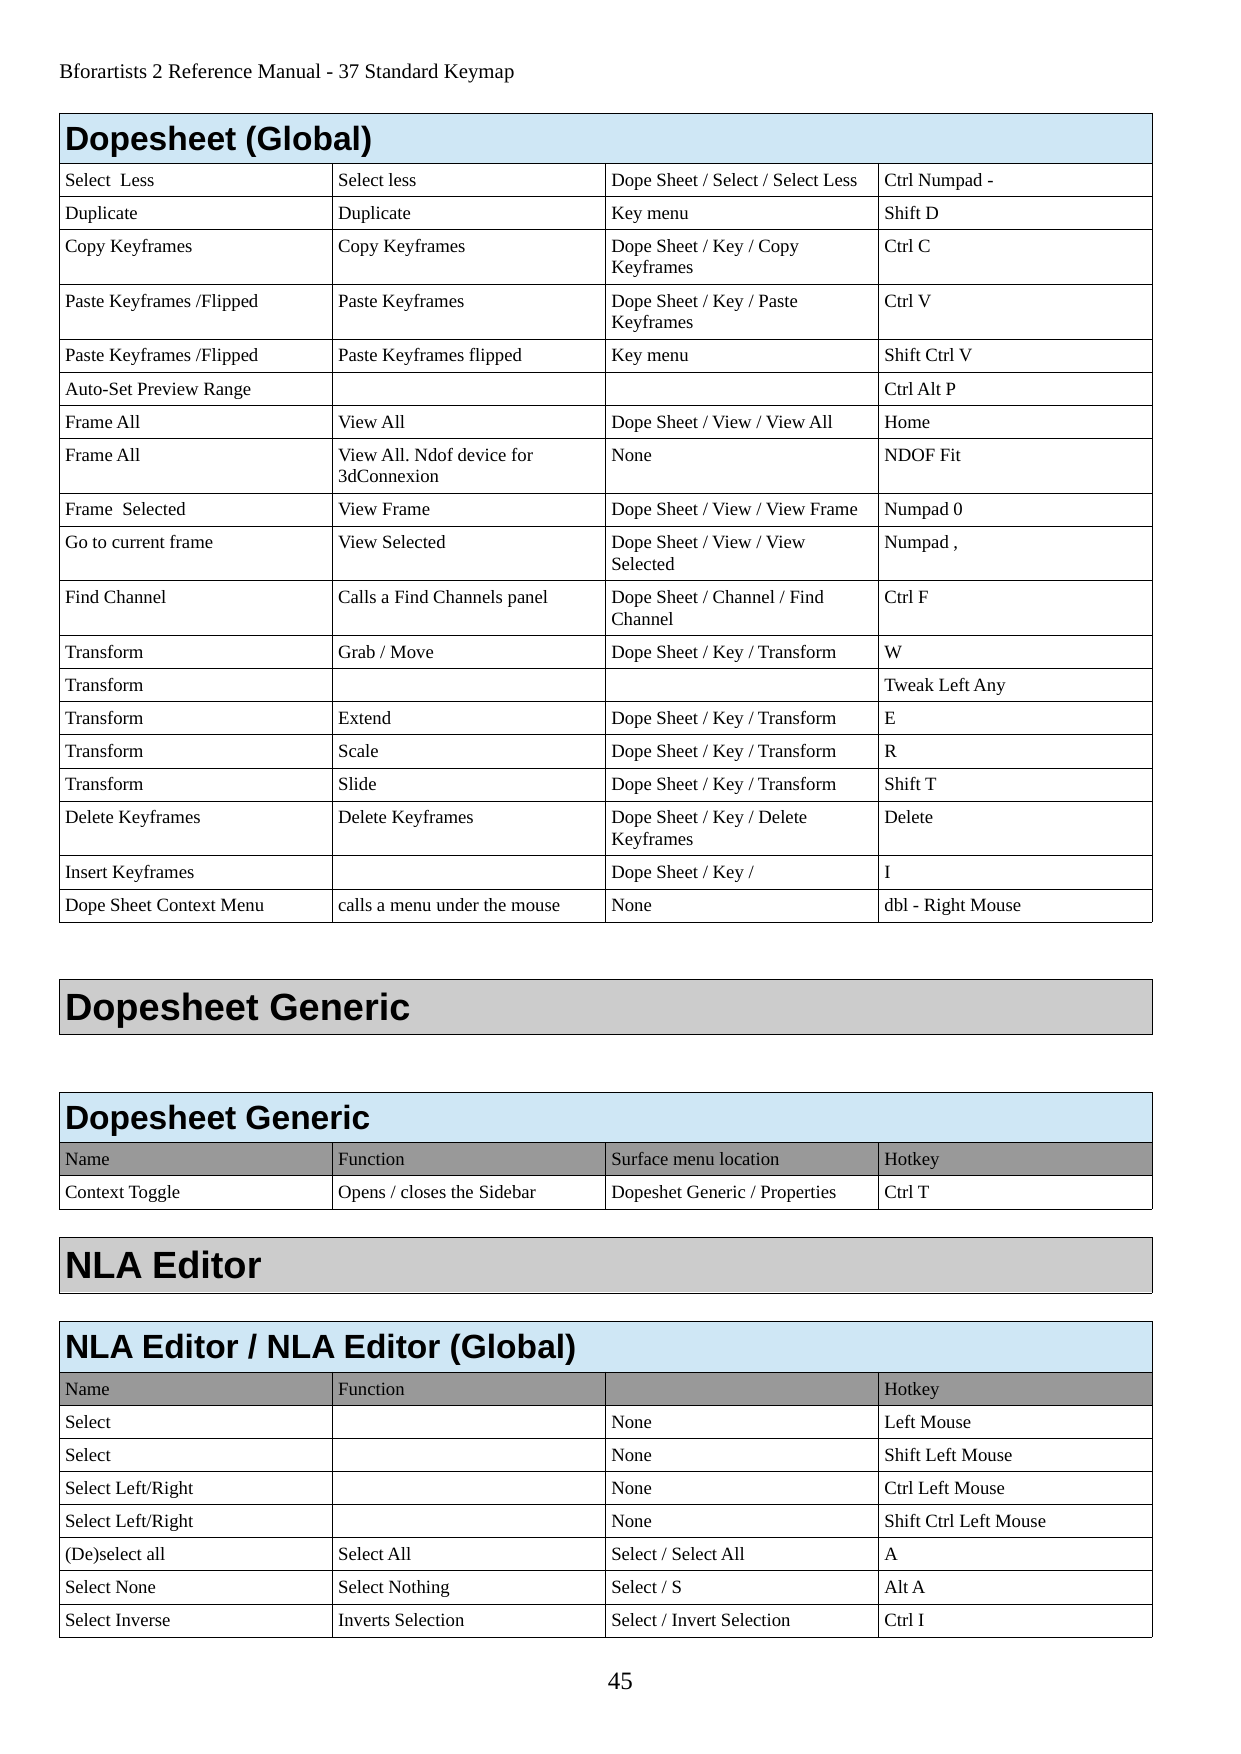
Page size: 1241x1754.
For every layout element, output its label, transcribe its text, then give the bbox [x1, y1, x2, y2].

table_cell Select [60, 1406, 332, 1438]
table_cell Dope Sheet / View / View All [606, 406, 878, 438]
table_cell Select / S [606, 1571, 878, 1603]
table_cell Copy Keyframes [60, 230, 332, 284]
table_cell Paste Keyframes [333, 285, 605, 338]
table_cell Dope Sheet / Key / Delete Keyframes [606, 802, 878, 855]
table_cell [333, 1406, 605, 1438]
table_cell Hotkey [879, 1143, 1152, 1175]
table_cell View Selected [333, 527, 605, 580]
table_cell Ctrl Alt P [879, 373, 1152, 405]
table_cell Hotkey [879, 1373, 1152, 1405]
table_cell Dope Sheet / Key / Transform [606, 769, 878, 801]
table_cell (De)select all [60, 1538, 332, 1570]
table_cell Go to current frame [60, 527, 332, 580]
table_cell Select None [60, 1571, 332, 1603]
table_cell Select All [333, 1538, 605, 1570]
table_cell Delete Keyframes [333, 802, 605, 855]
table_cell [333, 1505, 605, 1537]
table_cell Calls a Find Channels panel [333, 581, 605, 635]
table_cell Key menu [606, 340, 878, 372]
table_cell Name [60, 1143, 332, 1175]
table_cell Scale [333, 735, 605, 767]
table_cell [333, 1472, 605, 1504]
table_cell Copy Keyframes [333, 230, 605, 284]
table_cell View Frame [333, 494, 605, 526]
table_cell Dope Sheet / Key / Paste Keyframes [606, 285, 878, 338]
table_cell Delete Keyframes [60, 802, 332, 855]
table_cell Numpad 0 [879, 494, 1152, 526]
table_header Dopesheet Generic [60, 1093, 1152, 1142]
table_cell Extend [333, 702, 605, 734]
table_cell Dope Sheet / Key / Transform [606, 702, 878, 734]
table_cell Select Left/Right [60, 1505, 332, 1537]
table_cell Paste Keyframes flipped [333, 340, 605, 372]
table_header NLA Editor [60, 1238, 1152, 1292]
table_cell None [606, 890, 878, 922]
table_cell Tweak Left Any [879, 669, 1152, 701]
table_cell [333, 1439, 605, 1471]
table_cell None [606, 1406, 878, 1438]
table_cell Grab / Move [333, 636, 605, 668]
table_cell Insert Keyframes [60, 856, 332, 888]
table_cell W [879, 636, 1152, 668]
table_cell Find Channel [60, 581, 332, 635]
table_cell Dope Sheet / Key / Copy Keyframes [606, 230, 878, 284]
table_cell [606, 669, 878, 701]
table_cell Select Inverse [60, 1605, 332, 1637]
table_cell Ctrl V [879, 285, 1152, 338]
table_cell Shift D [879, 197, 1152, 229]
table_cell Transform [60, 636, 332, 668]
table_header NLA Editor / NLA Editor (Global) [60, 1322, 1152, 1372]
table_cell Paste Keyframes /Flipped [60, 340, 332, 372]
table_cell Select / Select All [606, 1538, 878, 1570]
table_cell [606, 1373, 878, 1405]
table_cell None [606, 1472, 878, 1504]
table_cell Frame All [60, 406, 332, 438]
table_cell Inverts Selection [333, 1605, 605, 1637]
table_header Dopesheet (Global) [60, 114, 1152, 163]
table_cell Paste Keyframes /Flipped [60, 285, 332, 338]
table_cell Left Mouse [879, 1406, 1152, 1438]
table_cell Dope Sheet / View / View Frame [606, 494, 878, 526]
table_cell Dope Sheet / Channel / Find Channel [606, 581, 878, 635]
table_cell Shift Ctrl Left Mouse [879, 1505, 1152, 1537]
table_cell Dope Sheet Context Menu [60, 890, 332, 922]
table_cell Ctrl I [879, 1605, 1152, 1637]
table_cell Opens / closes the Sidebar [333, 1176, 605, 1208]
table_cell Ctrl T [879, 1176, 1152, 1208]
table_cell NDOF Fit [879, 439, 1152, 492]
table_cell Shift T [879, 769, 1152, 801]
table_cell None [606, 1439, 878, 1471]
table_cell [333, 669, 605, 701]
table_cell Home [879, 406, 1152, 438]
table_cell Shift Ctrl V [879, 340, 1152, 372]
table_cell I [879, 856, 1152, 888]
table_cell Select Left/Right [60, 1472, 332, 1504]
table_cell Name [60, 1373, 332, 1405]
table_cell Select Nothing [333, 1571, 605, 1603]
table_cell Ctrl Left Mouse [879, 1472, 1152, 1504]
table_cell A [879, 1538, 1152, 1570]
table_cell None [606, 1505, 878, 1537]
table_cell R [879, 735, 1152, 767]
table_cell Dope Sheet / View / View Selected [606, 527, 878, 580]
table_cell Transform [60, 735, 332, 767]
table_cell calls a menu under the mouse [333, 890, 605, 922]
table_cell Surface menu location [606, 1143, 878, 1175]
table_cell View All [333, 406, 605, 438]
table_cell [333, 373, 605, 405]
table_cell None [606, 439, 878, 492]
table_cell Key menu [606, 197, 878, 229]
table_cell Duplicate [333, 197, 605, 229]
table_cell Function [333, 1143, 605, 1175]
table_cell Transform [60, 669, 332, 701]
table_cell Numpad , [879, 527, 1152, 580]
table_cell Dopeshet Generic / Properties [606, 1176, 878, 1208]
table_cell Transform [60, 769, 332, 801]
table_cell Dope Sheet / Key / [606, 856, 878, 888]
table_cell Frame Selected [60, 494, 332, 526]
table_cell Context Toggle [60, 1176, 332, 1208]
table_cell Auto-Set Preview Range [60, 373, 332, 405]
table_cell Shift Left Mouse [879, 1439, 1152, 1471]
table_cell Dope Sheet / Key / Transform [606, 735, 878, 767]
table_cell Function [333, 1373, 605, 1405]
table_cell Slide [333, 769, 605, 801]
table_cell Dope Sheet / Key / Transform [606, 636, 878, 668]
table_cell [333, 856, 605, 888]
table_cell Select [60, 1439, 332, 1471]
table_header Dopesheet Generic [60, 980, 1152, 1034]
table_cell Transform [60, 702, 332, 734]
table_cell Alt A [879, 1571, 1152, 1603]
table_cell Frame All [60, 439, 332, 492]
table_cell Delete [879, 802, 1152, 855]
table_cell dbl - Right Mouse [879, 890, 1152, 922]
table_cell Ctrl Numpad - [879, 164, 1152, 196]
table_cell Select Less [60, 164, 332, 196]
table_cell E [879, 702, 1152, 734]
table_cell Dope Sheet / Select / Select Less [606, 164, 878, 196]
table_cell Select less [333, 164, 605, 196]
table_cell Select / Invert Selection [606, 1605, 878, 1637]
table_cell Ctrl C [879, 230, 1152, 284]
table_cell View All. Ndof device for 3dConnexion [333, 439, 605, 492]
table_cell [606, 373, 878, 405]
table_cell Duplicate [60, 197, 332, 229]
table_cell Ctrl F [879, 581, 1152, 635]
